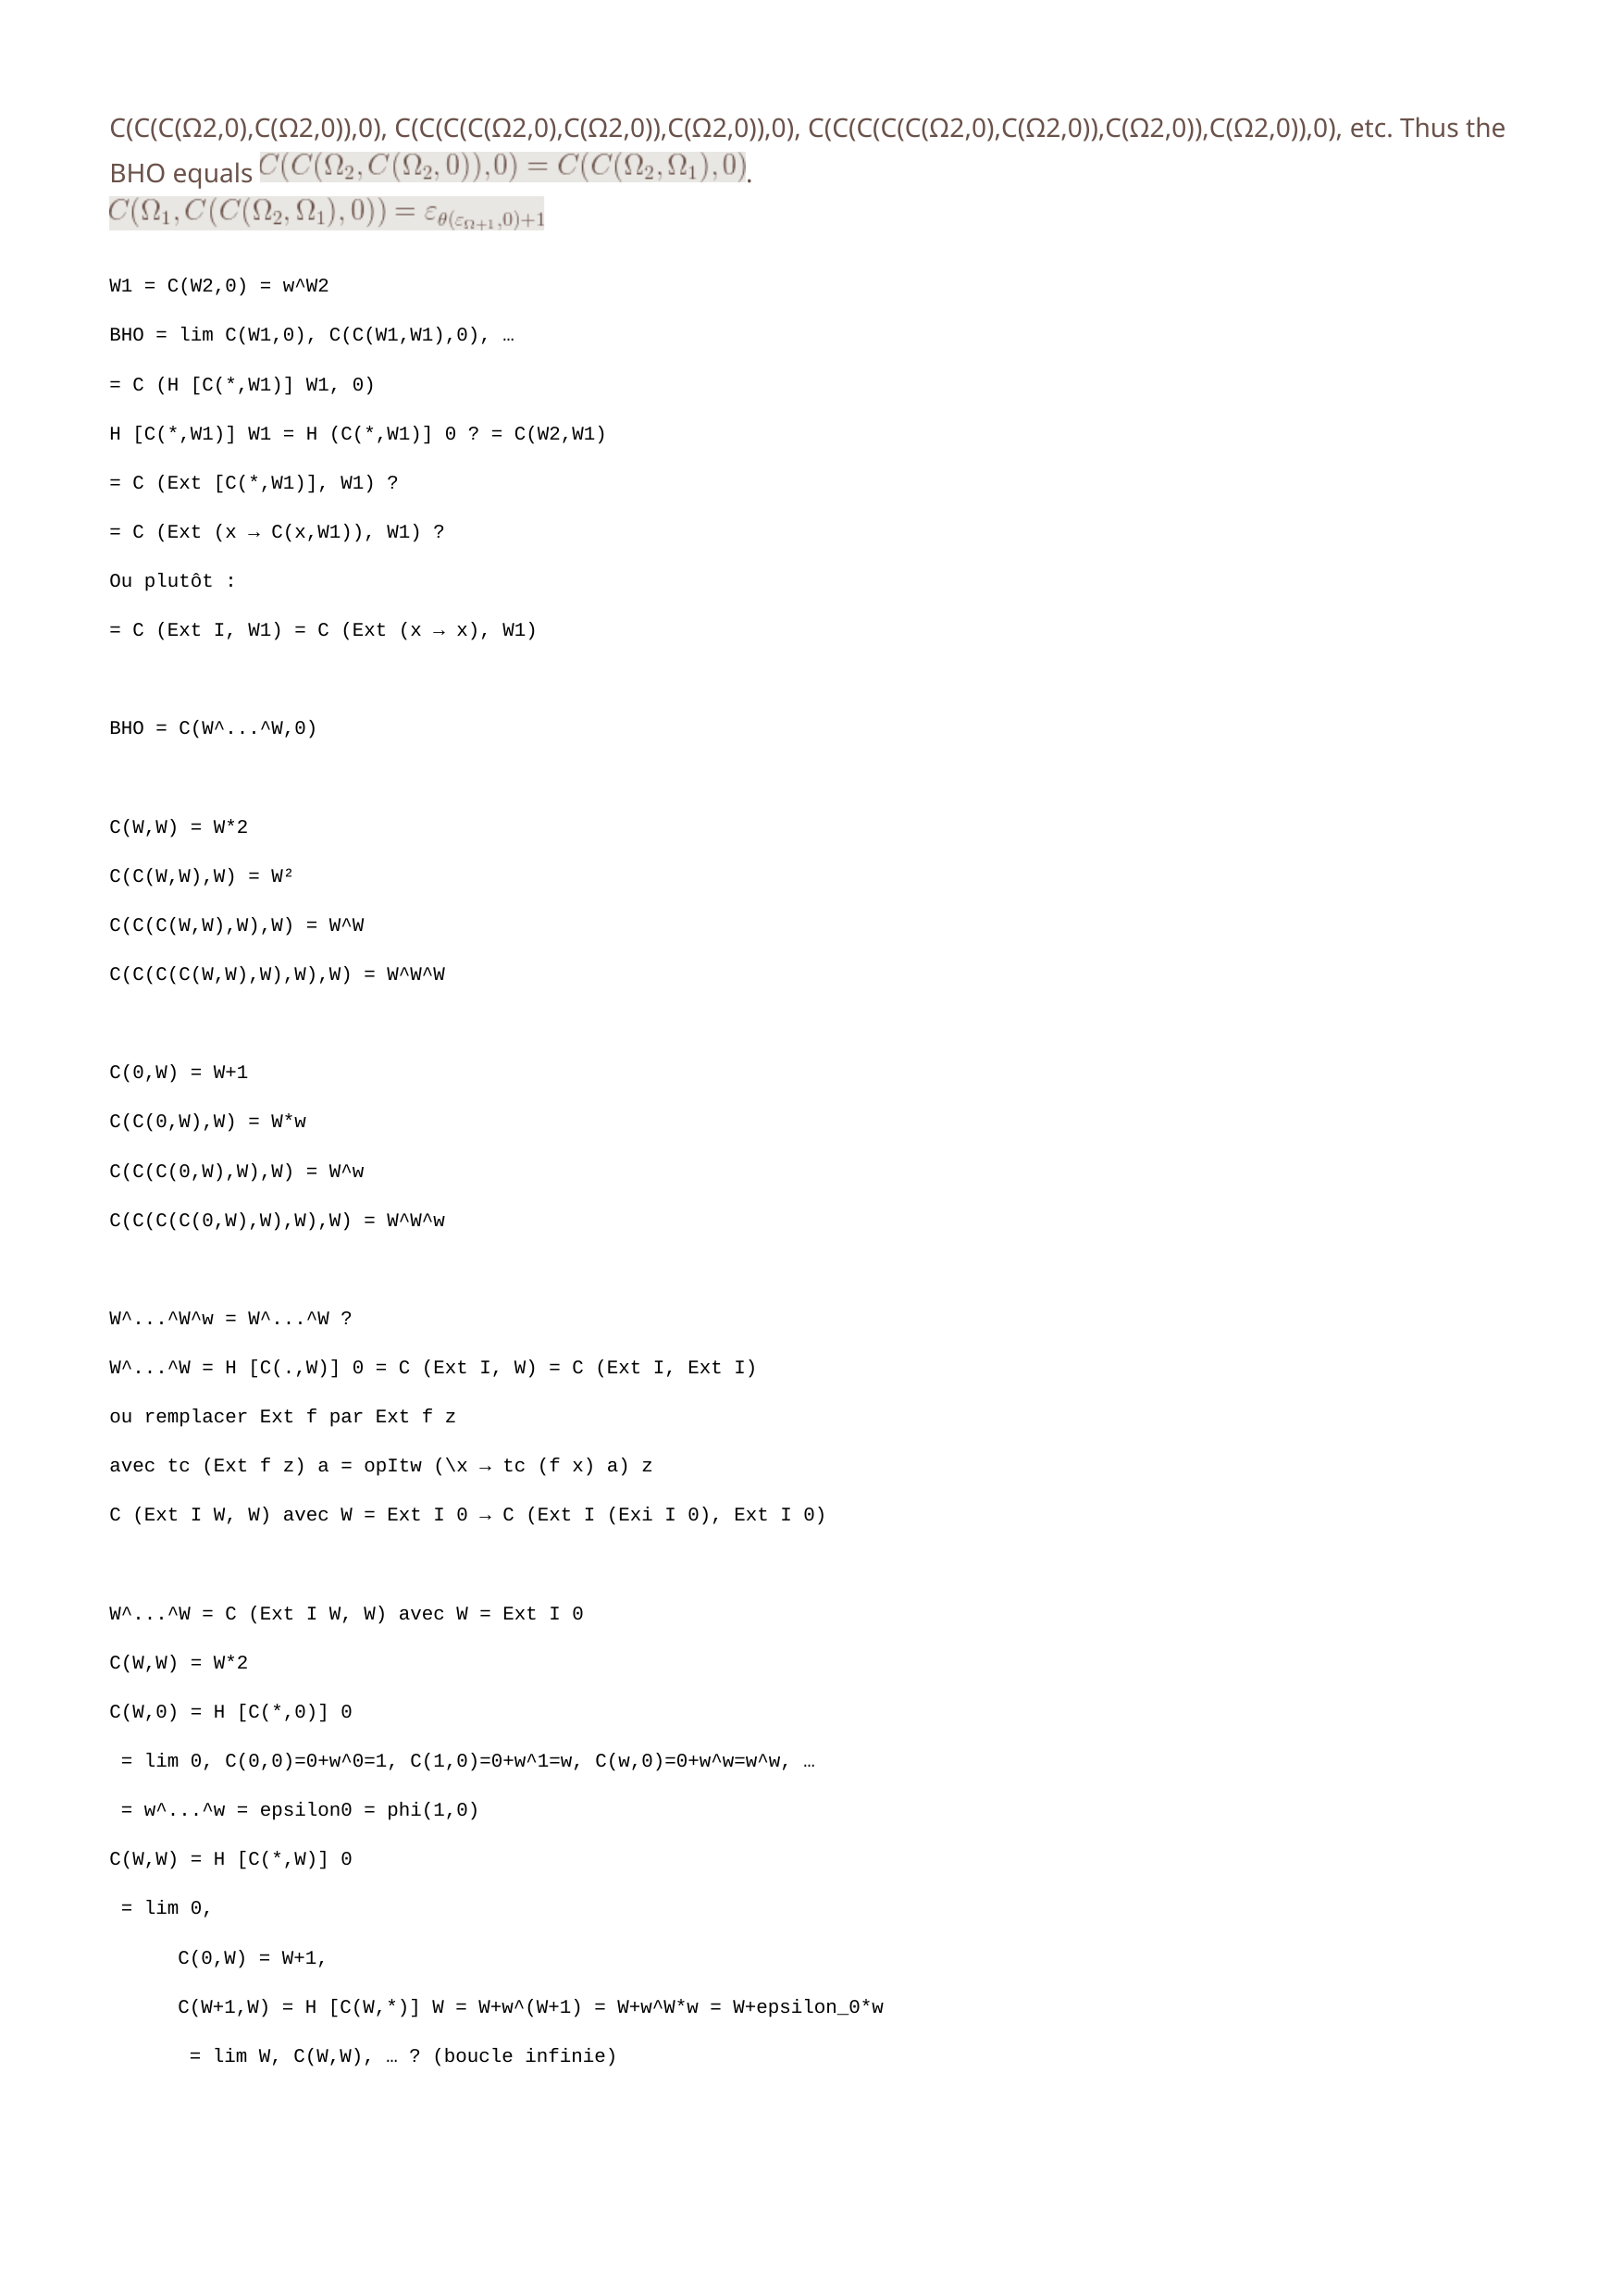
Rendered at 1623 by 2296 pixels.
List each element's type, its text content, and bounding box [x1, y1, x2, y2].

text C(0,W) = W+1, [109, 1948, 1514, 1969]
text C(0,W) = W+1 [109, 1062, 1514, 1085]
text C(C(0,W),W) = W*w [109, 1112, 1514, 1134]
text C(C(C(0,W),W),W) = W^w [109, 1161, 1514, 1183]
text C(C(C(C(0,W),W),W),W) = W^W^w [109, 1210, 1514, 1232]
text BHO = C(W^...^W,0) [109, 719, 1514, 740]
picture [259, 152, 746, 182]
text C(W+1,W) = H [C(W,*)] W = W+w^(W+1) = W+w^W*w = W+epsilon_0*w [109, 1997, 1514, 2018]
text C(C(C(C(W,W),W),W),W) = W^W^W [109, 964, 1514, 987]
text = C (Ext I, W1) = C (Ext (x → x), W1) [109, 620, 1514, 642]
text = lim 0, [109, 1899, 1514, 1920]
text = C (Ext (x → C(x,W1)), W1) ? [109, 522, 1514, 544]
text C(W,W) = H [C(*,W)] 0 [109, 1849, 1514, 1871]
text BHO = lim C(W1,0), C(C(W1,W1),0), … [109, 326, 1514, 347]
picture [109, 196, 545, 230]
text C(C(C(Ω2,0),C(Ω2,0)),0), C(C(C(C(Ω2,0),C(Ω2,0)),C(Ω2,0)),0), C(C(C(C(C(Ω2,0),C(Ω2,0)),C(Ω2,0)),C(Ω2,0)),0), etc. Thus the BHO equals . [109, 109, 1514, 190]
text = C (Ext [C(*,W1)], W1) ? [109, 473, 1514, 494]
text = w^...^w = epsilon0 = phi(1,0) [109, 1800, 1514, 1822]
text C(C(W,W),W) = W² [109, 866, 1514, 887]
text W^...^W = H [C(.,W)] 0 = C (Ext I, W) = C (Ext I, Ext I) [109, 1358, 1514, 1380]
text W^...^W^w = W^...^W ? [109, 1309, 1514, 1331]
text C(C(C(W,W),W),W) = W^W [109, 915, 1514, 937]
text H [C(*,W1)] W1 = H (C(*,W1)] 0 ? = C(W2,W1) [109, 424, 1514, 445]
text avec tc (Ext f z) a = opItw (\x → tc (f x) a) z [109, 1456, 1514, 1478]
text C(W,0) = H [C(*,0)] 0 [109, 1702, 1514, 1724]
text Ou plutôt : [109, 571, 1514, 593]
text W^...^W = C (Ext I W, W) avec W = Ext I 0 [109, 1604, 1514, 1625]
text C(W,W) = W*2 [109, 817, 1514, 838]
text C (Ext I W, W) avec W = Ext I 0 → C (Ext I (Exi I 0), Ext I 0) [109, 1506, 1514, 1527]
text = lim W, C(W,W), … ? (boucle infinie) [109, 2046, 1514, 2067]
text C(W,W) = W*2 [109, 1653, 1514, 1674]
text = C (H [C(*,W1)] W1, 0) [109, 375, 1514, 396]
text W1 = C(W2,0) = w^W2 [109, 276, 1514, 298]
text = lim 0, C(0,0)=0+w^0=1, C(1,0)=0+w^1=w, C(w,0)=0+w^w=w^w, … [109, 1751, 1514, 1773]
text ou remplacer Ext f par Ext f z [109, 1407, 1514, 1429]
